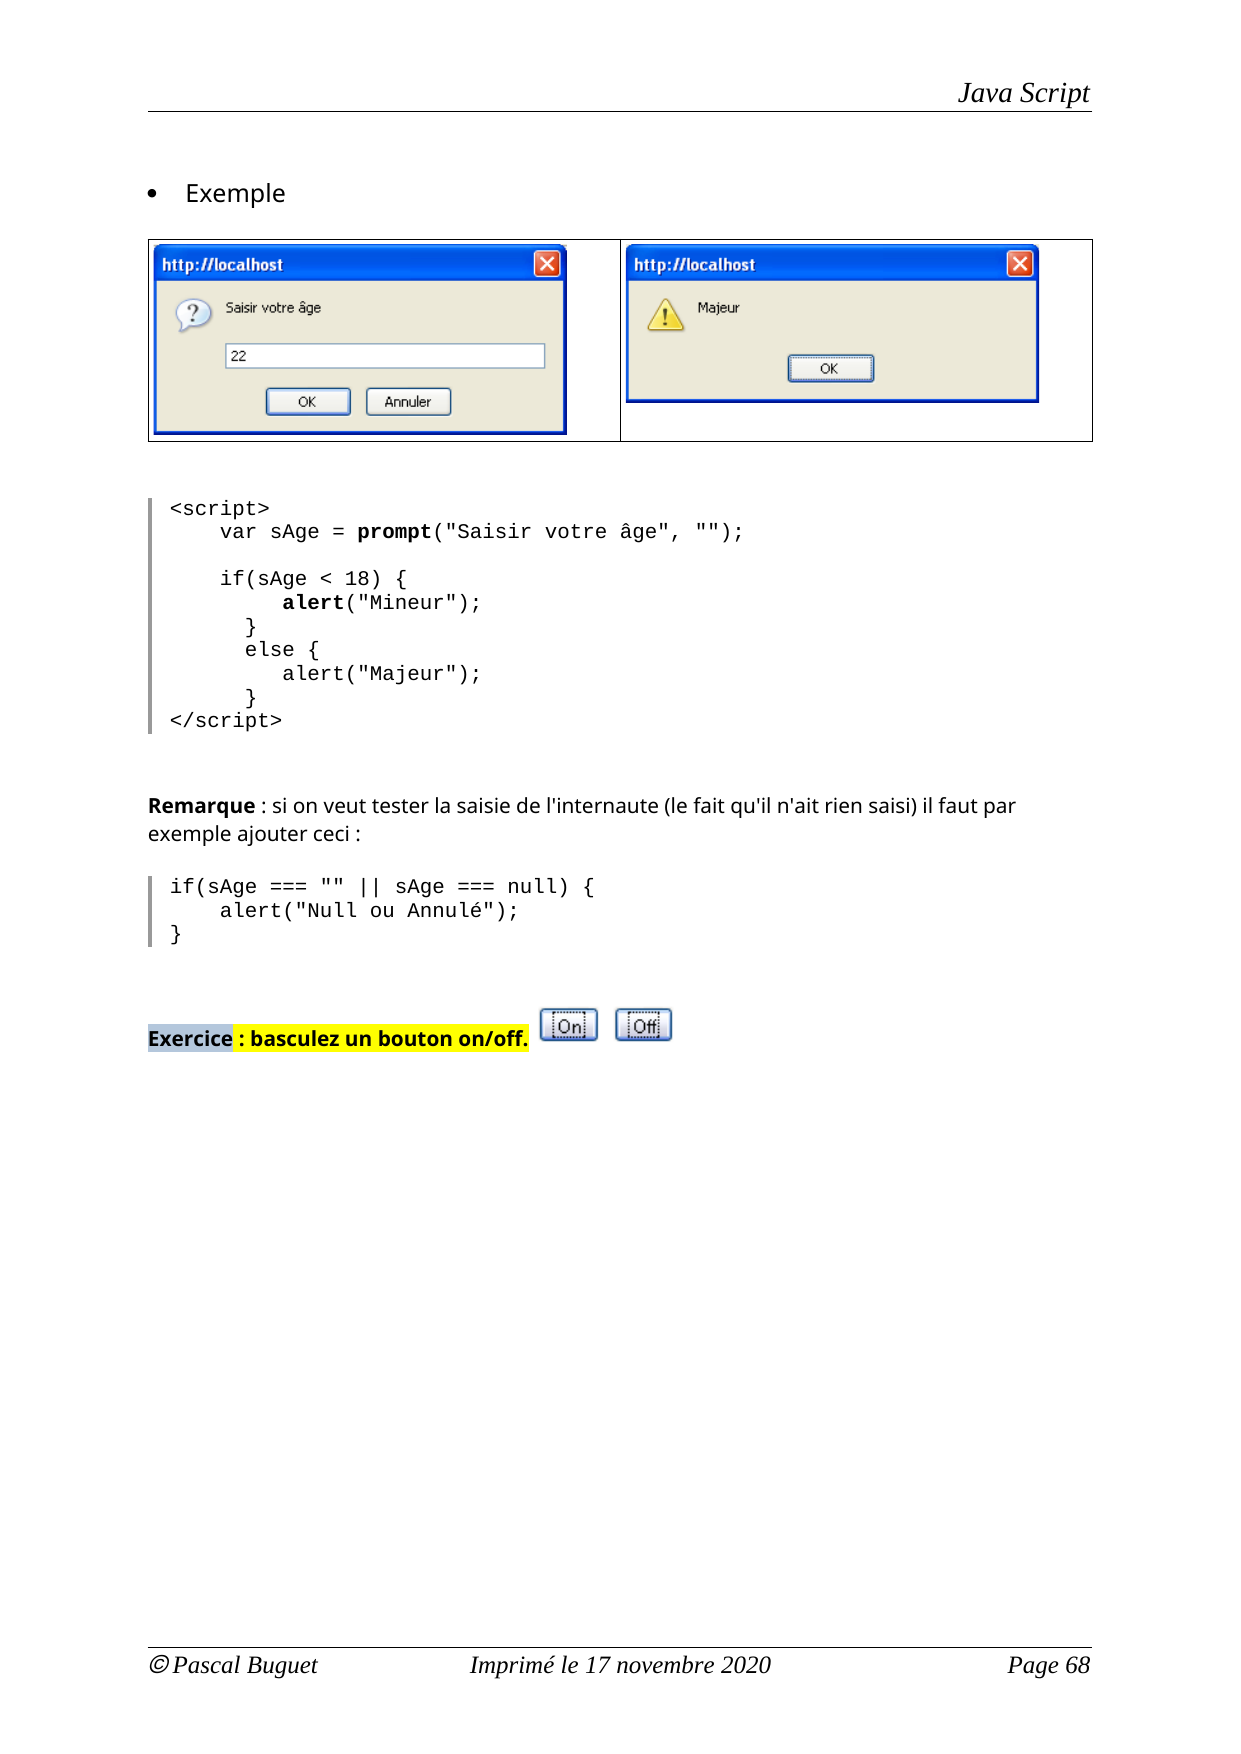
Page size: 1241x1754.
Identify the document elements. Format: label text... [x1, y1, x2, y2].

text var sAge = prompt("Saisir votre âge", ""); [152, 521, 1092, 545]
text Remarque : si on veut tester la saisie de l'internaute (le fait qu'il n'ait rien saisi) il faut par exemple ajouter ceci : [148, 791, 1092, 848]
text } [152, 687, 1092, 710]
text else { [152, 639, 1092, 663]
text <script> [148, 497, 1092, 521]
text alert("Mineur"); [152, 592, 1092, 616]
table_header [149, 240, 620, 441]
text </script> [152, 710, 1092, 734]
text alert("Majeur"); [152, 663, 1092, 687]
text alert("Null ou Annulé"); [152, 900, 1092, 923]
list Exemple [148, 176, 1092, 210]
table_header [621, 240, 1092, 441]
text } [152, 616, 1092, 639]
text if(sAge < 18) { [152, 568, 1092, 592]
picture [153, 244, 567, 435]
text } [152, 923, 1092, 947]
picture [625, 244, 1040, 403]
text Exercice : basculez un bouton on/off. [148, 1004, 1092, 1052]
text if(sAge === "" || sAge === null) { [152, 876, 1092, 900]
